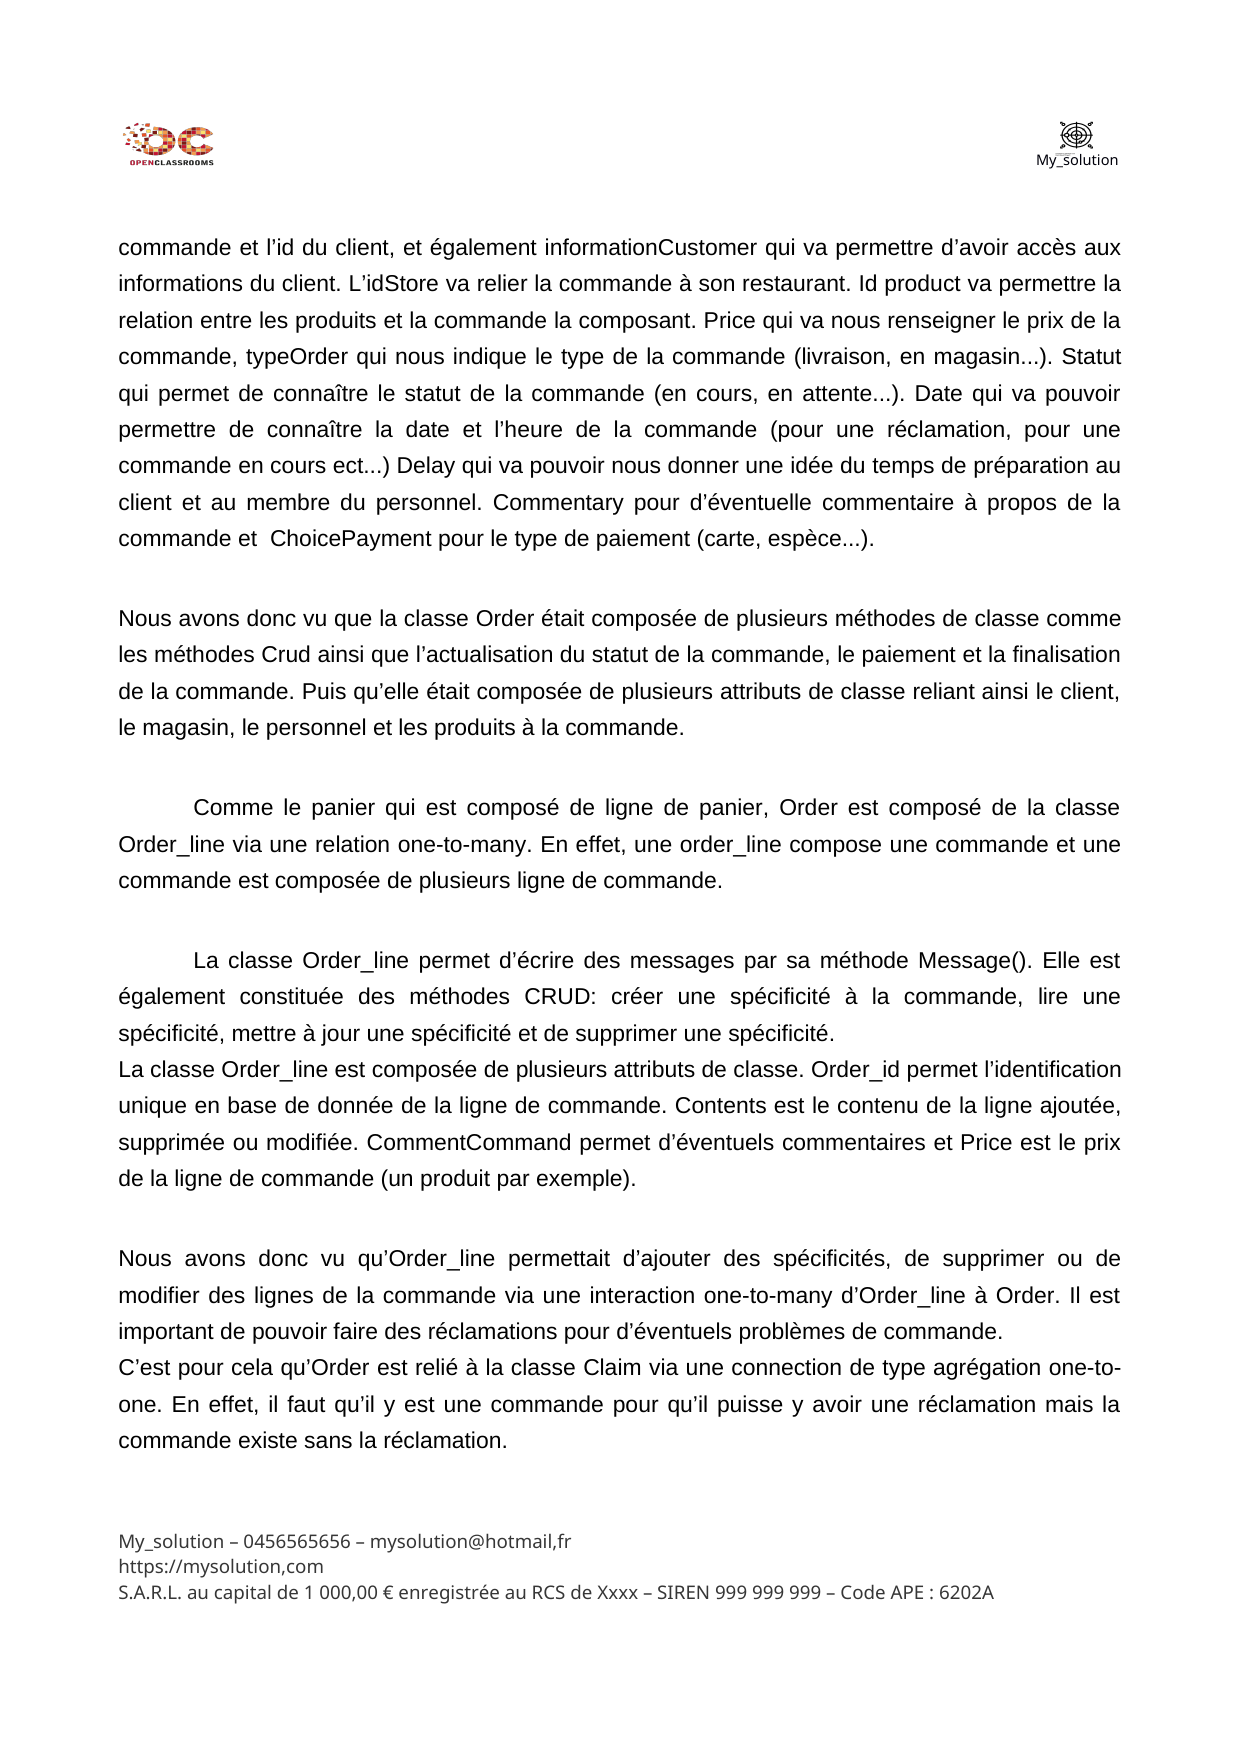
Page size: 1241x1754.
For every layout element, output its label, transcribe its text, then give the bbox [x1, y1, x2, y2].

text Nous avons donc vu qu’Order_line permettait d’ajouter des spécificités, de supprimer ou de modifier des lignes de la commande via une interaction one-to-many d’Order_line à Order. Il est important de pouvoir faire des réclamations pour d’éventuels problèmes de commande. [118, 1245, 1122, 1344]
picture [1052, 118, 1101, 158]
text La classe Order_line est composée de plusieurs attributs de classe. Order_id permet l’identification unique en base de donnée de la ligne de commande. Contents est le contenu de la ligne ajoutée, supprimée ou modifiée. CommentCommand permet d’éventuels commentaires et Price est le prix de la ligne de commande (un produit par exemple). [118, 1056, 1122, 1191]
picture [119, 118, 217, 170]
text La classe Order_line permet d’écrire des messages par sa méthode Message(). Elle est également constituée des méthodes CRUD: créer une spécificité à la commande, lire une spécificité, mettre à jour une spécificité et de supprimer une spécificité. [118, 947, 1122, 1046]
text Nous avons donc vu que la classe Order était composée de plusieurs méthodes de classe comme les méthodes Crud ainsi que l’actualisation du statut de la commande, le paiement et la finalisation de la commande. Puis qu’elle était composée de plusieurs attributs de classe reliant ainsi le client, le magasin, le personnel et les produits à la commande. [118, 605, 1122, 740]
text C’est pour cela qu’Order est relié à la classe Claim via une connection de type agrégation one-to-one. En effet, il faut qu’il y est une commande pour qu’il puisse y avoir une réclamation mais la commande existe sans la réclamation. [118, 1354, 1122, 1453]
text Comme le panier qui est composé de ligne de panier, Order est composé de la classe Order_line via une relation one-to-many. En effet, une order_line compose une commande et une commande est composée de plusieurs ligne de commande. [118, 794, 1122, 893]
text commande et l’id du client, et également informationCustomer qui va permettre d’avoir accès aux informations du client. L’idStore va relier la commande à son restaurant. Id product va permettre la relation entre les produits et la commande la composant. Price qui va nous renseigner le prix de la commande, typeOrder qui nous indique le type de la commande (livraison, en magasin...). Statut qui permet de connaître le statut de la commande (en cours, en attente...). Date qui va pouvoir permettre de connaître la date et l’heure de la commande (pour une réclamation, pour une commande en cours ect...) Delay qui va pouvoir nous donner une idée du temps de préparation au client et au membre du personnel. Commentary pour d’éventuelle commentaire à propos de la commande et ChoicePayment pour le type de paiement (carte, espèce...). [118, 234, 1122, 551]
